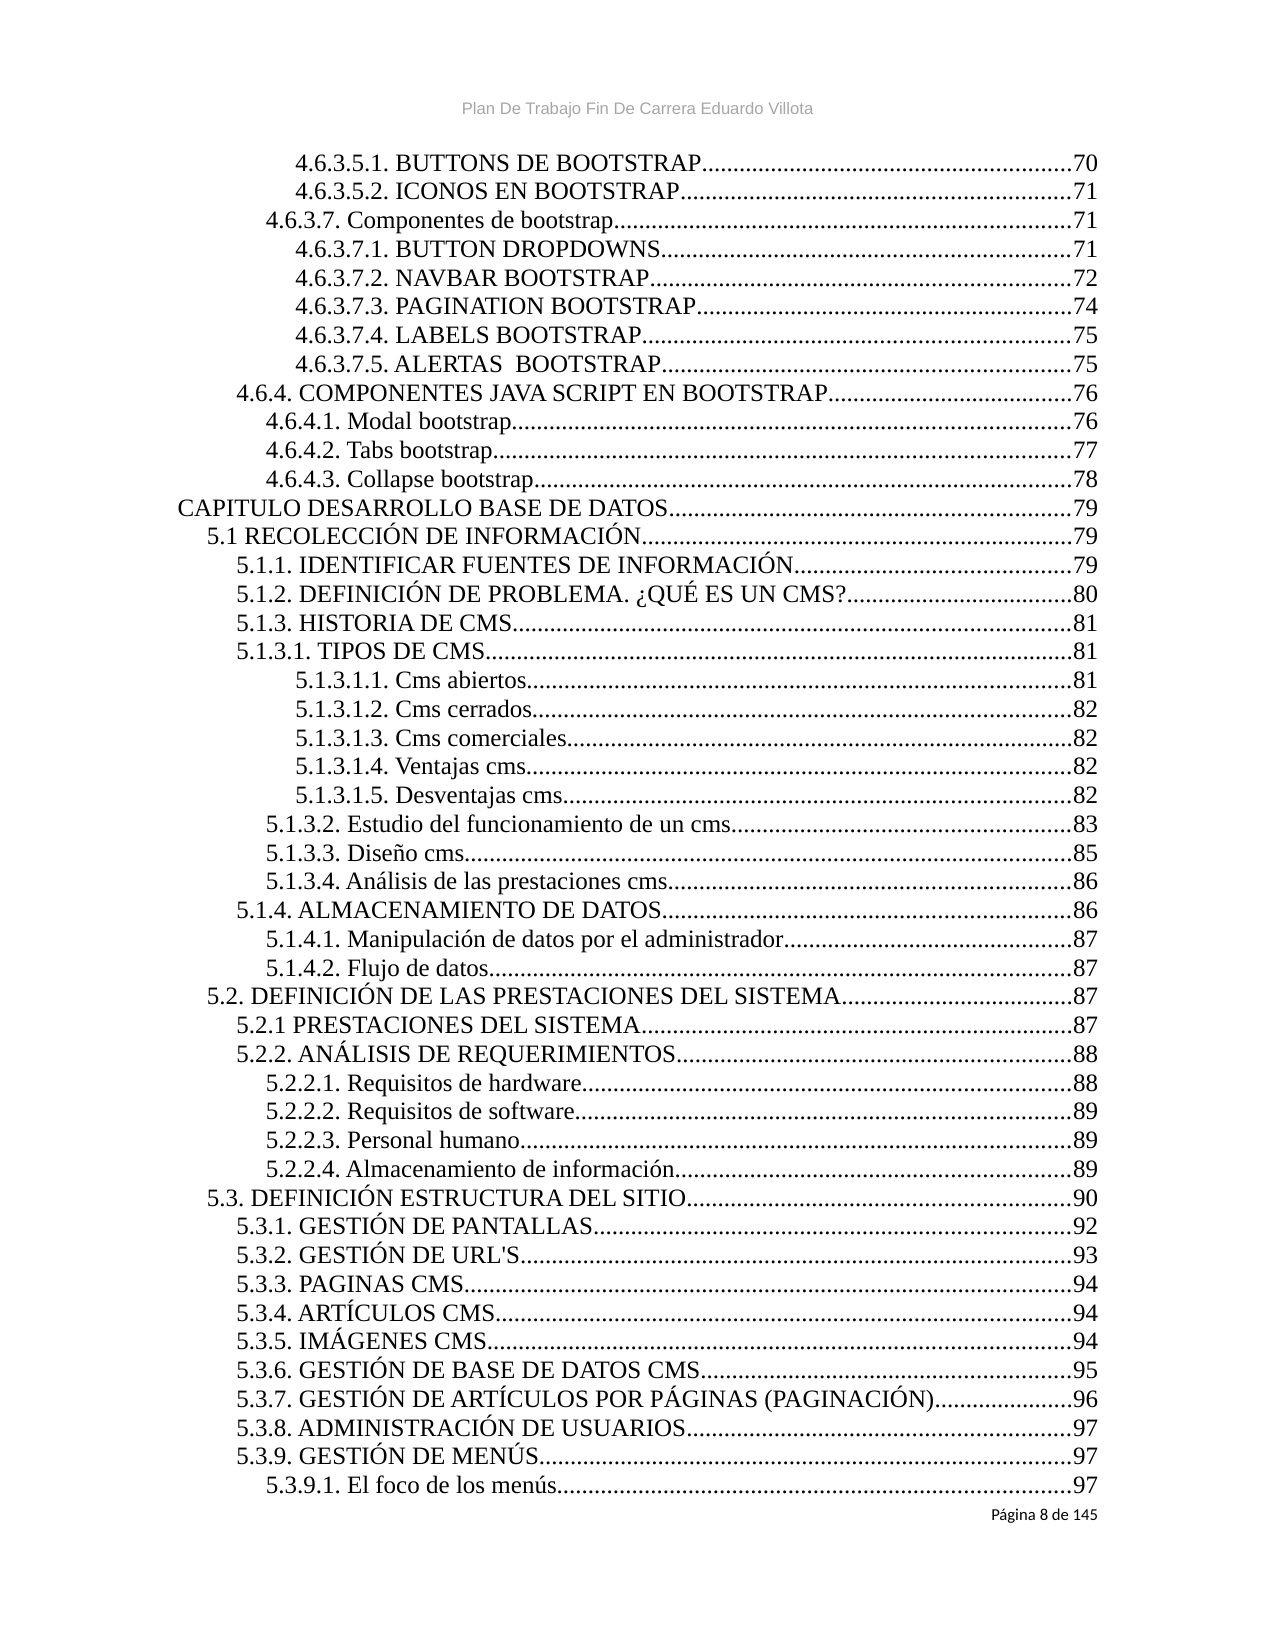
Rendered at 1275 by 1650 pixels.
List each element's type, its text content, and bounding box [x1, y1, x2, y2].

text 4.6.4. COMPONENTES JAVA SCRIPT EN BOOTSTRAP 76 [236, 378, 1098, 406]
text 5.3.7. GESTIÓN DE ARTÍCULOS POR PÁGINAS (PAGINACIÓN) 96 [236, 1384, 1098, 1413]
text 5.2.2.3. Personal humano 89 [266, 1125, 1098, 1154]
text 5.1.3.1.4. Ventajas cms 82 [295, 751, 1098, 780]
text 5.2.2.4. Almacenamiento de información 89 [266, 1154, 1098, 1183]
text 5.1 RECOLECCIÓN DE INFORMACIÓN 79 [207, 521, 1098, 550]
text 5.1.4.2. Flujo de datos 87 [266, 953, 1098, 981]
text 4.6.3.5.1. BUTTONS DE BOOTSTRAP 70 [295, 148, 1098, 176]
text 5.3.9. GESTIÓN DE MENÚS 97 [236, 1441, 1098, 1470]
text 4.6.3.7.2. NAVBAR BOOTSTRAP 72 [295, 263, 1098, 291]
text 5.3.3. PAGINAS CMS 94 [236, 1269, 1098, 1298]
text 4.6.4.2. Tabs bootstrap 77 [266, 435, 1098, 464]
text 5.1.3.1.3. Cms comerciales 82 [295, 723, 1098, 751]
text 5.3. DEFINICIÓN ESTRUCTURA DEL SITIO 90 [207, 1183, 1098, 1211]
text 5.3.2. GESTIÓN DE URL'S 93 [236, 1240, 1098, 1269]
text 5.2.1 PRESTACIONES DEL SISTEMA 87 [236, 1010, 1098, 1039]
text 5.3.6. GESTIÓN DE BASE DE DATOS CMS 95 [236, 1355, 1098, 1384]
text 5.1.4.1. Manipulación de datos por el administrador 87 [266, 924, 1098, 953]
text 5.1.4. ALMACENAMIENTO DE DATOS 86 [236, 895, 1098, 924]
text 5.2.2. ANÁLISIS DE REQUERIMIENTOS 88 [236, 1039, 1098, 1068]
text 5.1.3.2. Estudio del funcionamiento de un cms 83 [266, 809, 1098, 838]
text 4.6.3.5.2. ICONOS EN BOOTSTRAP 71 [295, 176, 1098, 205]
text CAPITULO DESARROLLO BASE DE DATOS 79 [177, 493, 1098, 521]
text 5.1.1. IDENTIFICAR FUENTES DE INFORMACIÓN 79 [236, 550, 1098, 579]
text 5.1.3.3. Diseño cms 85 [266, 838, 1098, 866]
text 5.1.3.1.2. Cms cerrados 82 [295, 694, 1098, 723]
text 4.6.3.7.1. BUTTON DROPDOWNS 71 [295, 234, 1098, 263]
text 4.6.3.7.3. PAGINATION BOOTSTRAP 74 [295, 291, 1098, 320]
text 5.2. DEFINICIÓN DE LAS PRESTACIONES DEL SISTEMA 87 [207, 981, 1098, 1010]
text 5.1.3.1. TIPOS DE CMS 81 [236, 636, 1098, 665]
text 5.2.2.1. Requisitos de hardware 88 [266, 1068, 1098, 1096]
text 4.6.3.7. Componentes de bootstrap 71 [266, 205, 1098, 234]
text 5.3.8. ADMINISTRACIÓN DE USUARIOS 97 [236, 1413, 1098, 1441]
text 5.1.3.1.5. Desventajas cms 82 [295, 780, 1098, 809]
text 5.3.1. GESTIÓN DE PANTALLAS 92 [236, 1211, 1098, 1240]
text 5.3.4. ARTÍCULOS CMS 94 [236, 1298, 1098, 1326]
text 5.1.3.4. Análisis de las prestaciones cms 86 [266, 866, 1098, 895]
text 4.6.4.3. Collapse bootstrap 78 [266, 464, 1098, 493]
text 5.1.2. DEFINICIÓN DE PROBLEMA. ¿QUÉ ES UN CMS? 80 [236, 579, 1098, 608]
text 5.2.2.2. Requisitos de software 89 [266, 1096, 1098, 1125]
text 5.1.3.1.1. Cms abiertos 81 [295, 665, 1098, 694]
text 4.6.4.1. Modal bootstrap 76 [266, 406, 1098, 435]
text 5.1.3. HISTORIA DE CMS 81 [236, 608, 1098, 636]
text 5.3.9.1. El foco de los menús 97 [266, 1470, 1098, 1499]
text 4.6.3.7.4. LABELS BOOTSTRAP 75 [295, 320, 1098, 349]
text 4.6.3.7.5. ALERTAS BOOTSTRAP 75 [295, 349, 1098, 378]
text 5.3.5. IMÁGENES CMS 94 [236, 1326, 1098, 1355]
